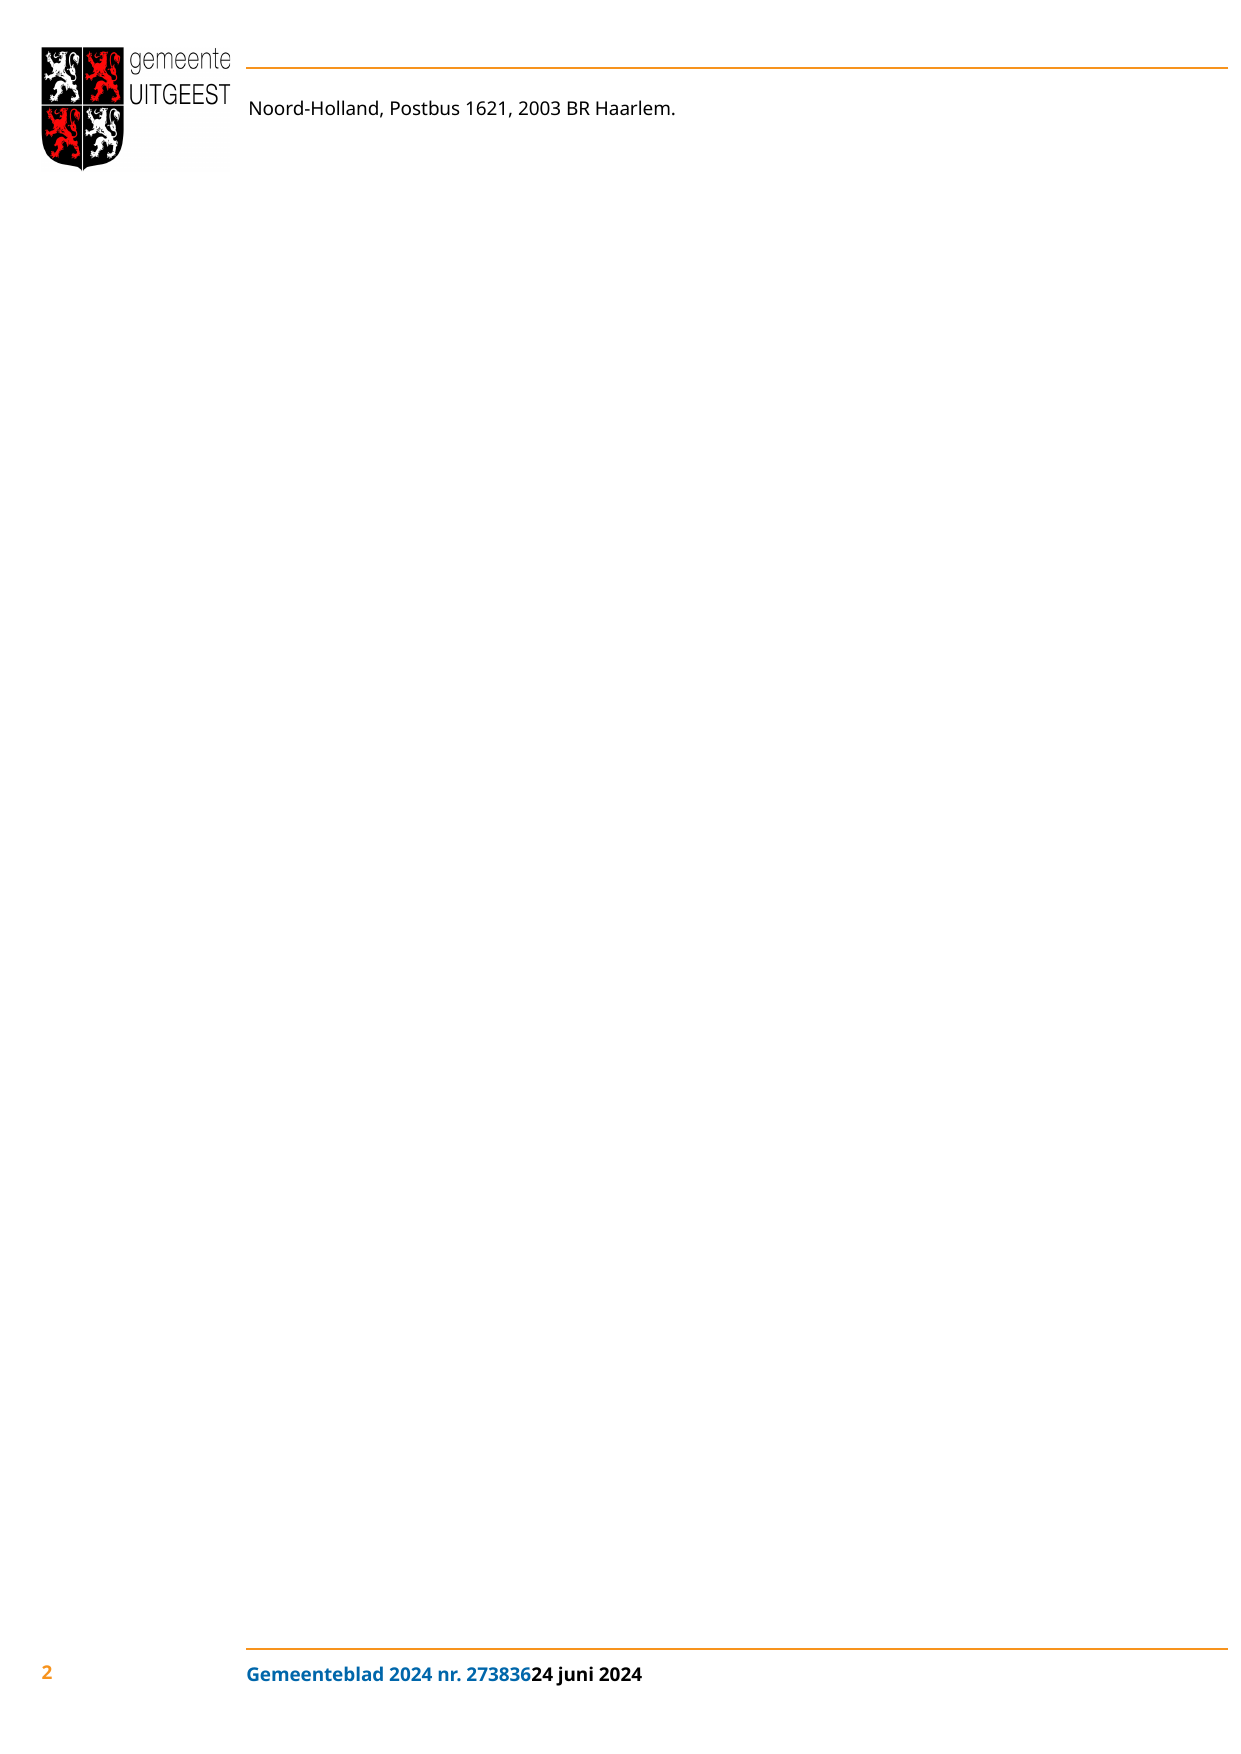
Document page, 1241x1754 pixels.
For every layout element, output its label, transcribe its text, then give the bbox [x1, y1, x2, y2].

picture [41, 47, 231, 172]
text Noord-Holland, Postbus 1621, 2003 BR Haarlem. [248, 95, 1152, 121]
